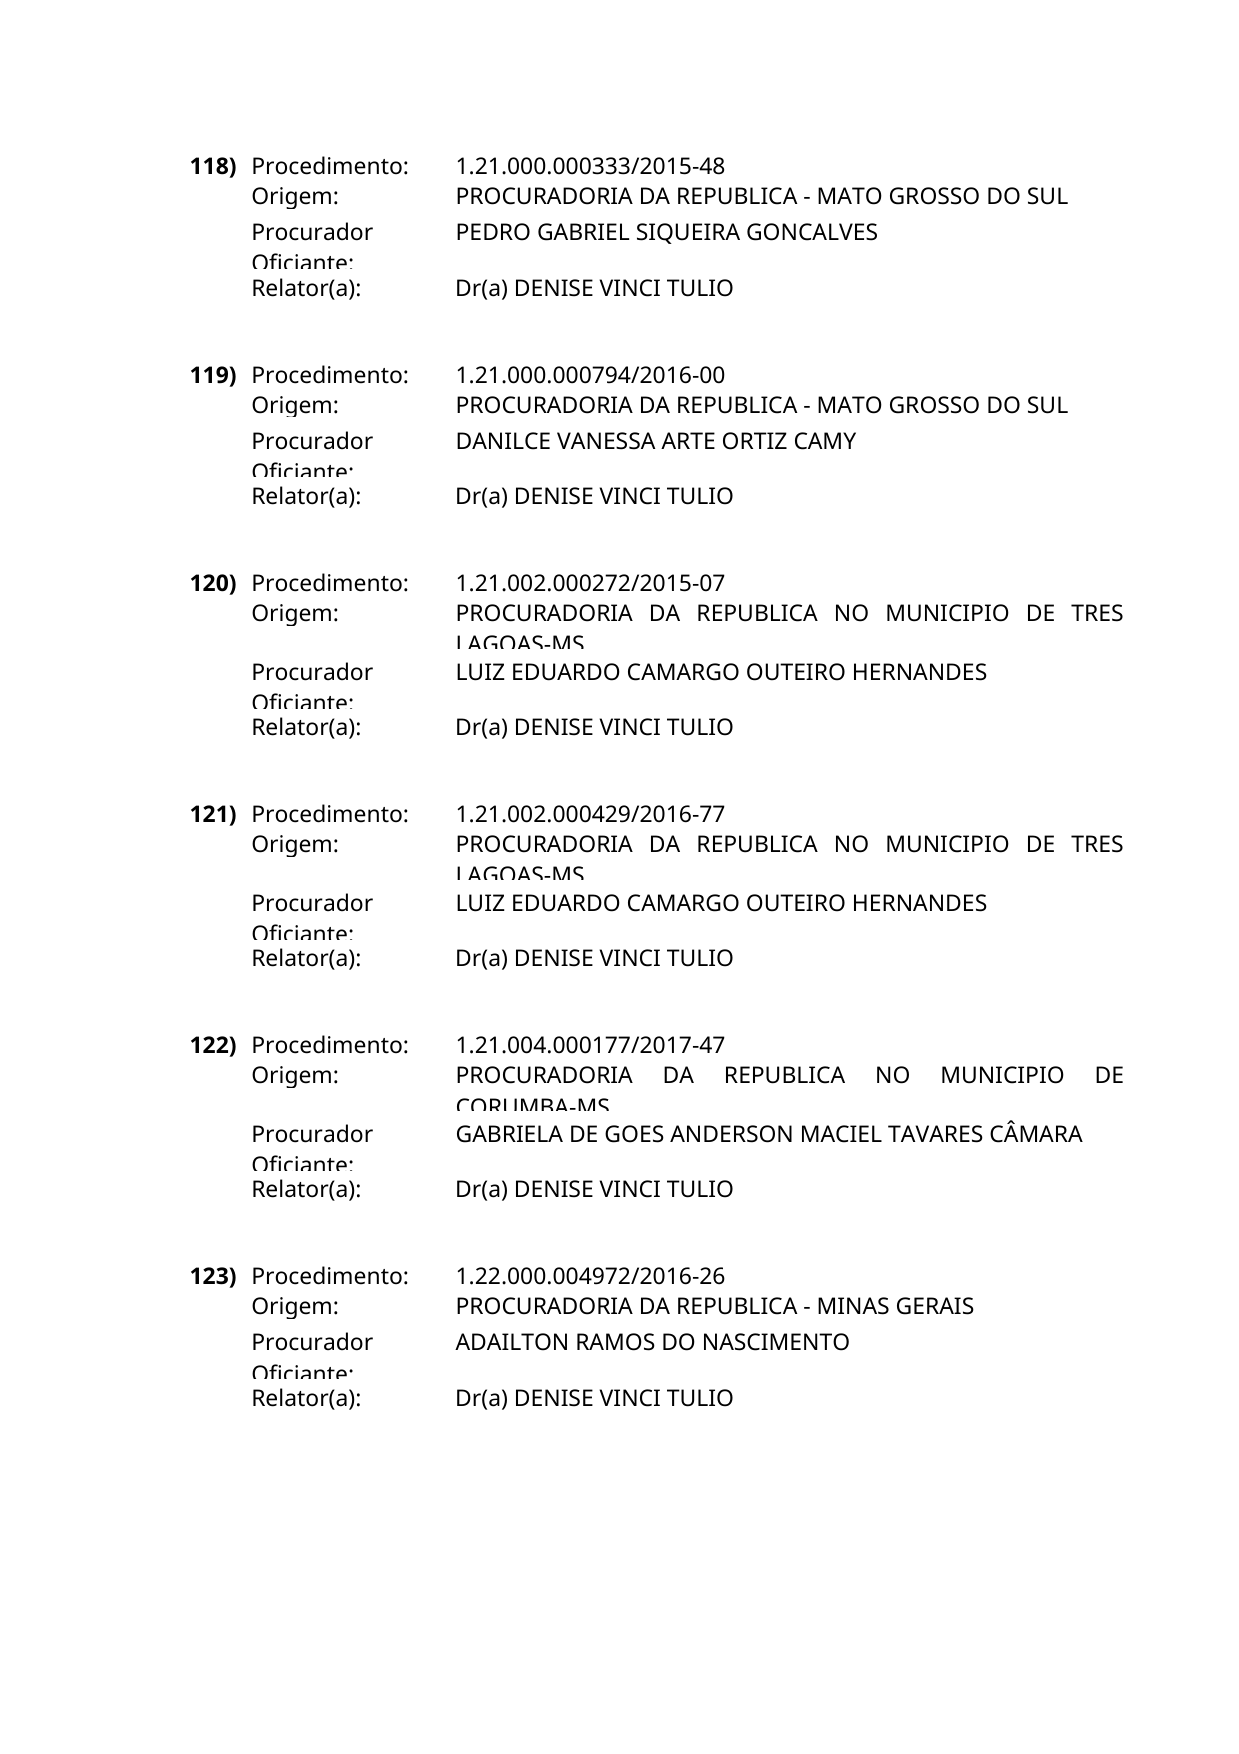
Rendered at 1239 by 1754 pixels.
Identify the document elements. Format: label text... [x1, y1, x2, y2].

table_cell [189, 1203, 251, 1260]
table_cell [189, 648, 251, 656]
table_cell 119) [189, 359, 251, 387]
table_cell [251, 741, 455, 798]
table_cell [1125, 480, 1239, 510]
table_header Dr(a) DENISE VINCI TULIO [455, 272, 1122, 300]
table_cell [0, 567, 189, 596]
table_header Relator(a): [251, 272, 455, 300]
table_cell 123) [189, 1260, 251, 1289]
table_cell Procedimento: [251, 567, 455, 596]
table_cell [189, 1118, 251, 1169]
table_header [189, 0, 251, 150]
table_cell [189, 209, 251, 216]
table_cell Procedimento: [251, 798, 455, 827]
table_cell [0, 1059, 189, 1088]
table_cell [1125, 711, 1239, 741]
table_cell [0, 180, 189, 208]
table_cell [189, 741, 251, 798]
table_cell PROCURADORIA DA REPUBLICA - MINAS GERAIS [455, 1290, 1124, 1319]
table_cell [0, 389, 189, 417]
table_cell Origem: [251, 828, 455, 857]
table_cell [1125, 209, 1239, 216]
table_cell [189, 272, 251, 302]
table_cell [189, 656, 251, 707]
table_cell 121) [189, 798, 251, 827]
table_cell [0, 711, 189, 741]
table_cell [0, 1319, 189, 1326]
table_cell PROCURADORIA DA REPUBLICA - MATO GROSSO DO SUL [455, 389, 1124, 417]
table_cell [1125, 272, 1239, 302]
table_cell [0, 480, 189, 510]
table_cell Procurador Oficiante: [251, 1118, 455, 1170]
table_cell [455, 209, 1124, 216]
table_cell [1125, 180, 1239, 208]
table_cell [1125, 1260, 1239, 1289]
table_header Dr(a) DENISE VINCI TULIO [455, 942, 1122, 971]
table_cell [189, 389, 251, 417]
table_cell [1125, 150, 1239, 178]
table_cell [189, 887, 251, 938]
table_cell [0, 626, 189, 648]
table_cell [189, 417, 251, 424]
table_header Relator(a): [251, 942, 455, 971]
table_cell [1125, 567, 1239, 596]
table_header Relator(a): [251, 1382, 455, 1410]
table_cell [189, 1059, 251, 1088]
table_cell 118) [189, 150, 251, 178]
table_cell [189, 1088, 251, 1110]
table_cell [0, 857, 189, 879]
table_cell [189, 879, 251, 887]
table_cell [1125, 1059, 1239, 1088]
table_cell [189, 626, 251, 648]
table_cell [1125, 972, 1239, 1029]
table_cell [189, 1110, 251, 1118]
table_header Relator(a): [251, 480, 455, 509]
table_cell [1125, 1118, 1239, 1169]
table_cell [455, 302, 1124, 358]
table_cell PROCURADORIA DA REPUBLICA NO MUNICIPIO DE CORUMBA-MS [455, 1059, 1124, 1110]
table_cell Origem: [251, 1059, 455, 1088]
table_header Dr(a) DENISE VINCI TULIO [455, 480, 1122, 509]
table_cell [1125, 626, 1239, 648]
table_cell [1125, 510, 1239, 567]
table_cell [189, 1290, 251, 1319]
table_cell [0, 1382, 189, 1412]
table_cell [1125, 417, 1239, 424]
table_header Dr(a) DENISE VINCI TULIO [455, 711, 1122, 740]
table_cell [0, 359, 189, 387]
table_cell 120) [189, 567, 251, 596]
table_cell [1125, 656, 1239, 707]
table_cell [251, 209, 455, 216]
table_header Dr(a) DENISE VINCI TULIO [455, 1173, 1122, 1202]
table_cell [0, 1290, 189, 1319]
table_cell [0, 1029, 189, 1058]
table_cell [189, 302, 251, 358]
table_cell [0, 1203, 189, 1260]
table_cell [251, 1319, 455, 1326]
table_cell [0, 1110, 189, 1118]
table_cell [455, 1203, 1124, 1260]
table_cell Procedimento: [251, 1260, 455, 1289]
table_cell 1.21.004.000177/2017-47 [455, 1029, 1124, 1058]
table_cell [1125, 1290, 1239, 1319]
table_cell [189, 972, 251, 1029]
table_cell [1125, 887, 1239, 938]
table_cell [189, 180, 251, 208]
table_cell [0, 879, 189, 887]
table_cell [189, 857, 251, 879]
table_cell [189, 480, 251, 510]
table_cell [0, 1118, 189, 1169]
table_cell PEDRO GABRIEL SIQUEIRA GONCALVES [455, 216, 1124, 267]
table_cell Procedimento: [251, 1029, 455, 1058]
table_cell LUIZ EDUARDO CAMARGO OUTEIRO HERNANDES [455, 887, 1124, 938]
table_cell [251, 1088, 455, 1110]
table_cell [251, 510, 455, 567]
table_cell Procurador Oficiante: [251, 887, 455, 939]
table_cell [1125, 798, 1239, 827]
table_cell Origem: [251, 597, 455, 626]
table_cell [189, 425, 251, 476]
table_cell [0, 887, 189, 938]
table_cell [1125, 1029, 1239, 1058]
table_cell Procurador Oficiante: [251, 425, 455, 477]
table_cell Procurador Oficiante: [251, 216, 455, 268]
table_cell [1125, 1326, 1239, 1377]
table_cell [189, 1319, 251, 1326]
table_cell 1.21.000.000794/2016-00 [455, 359, 1124, 387]
table_cell Origem: [251, 389, 455, 417]
table_cell Procedimento: [251, 359, 455, 387]
table_cell Procedimento: [251, 150, 455, 178]
table_cell [251, 879, 455, 887]
table_cell [189, 711, 251, 741]
table_cell DANILCE VANESSA ARTE ORTIZ CAMY [455, 425, 1124, 476]
table_cell [251, 972, 455, 1029]
table_cell LUIZ EDUARDO CAMARGO OUTEIRO HERNANDES [455, 656, 1124, 707]
table_cell Origem: [251, 1290, 455, 1319]
table_cell [251, 1110, 455, 1118]
table_cell 122) [189, 1029, 251, 1058]
table_cell [251, 626, 455, 648]
table_cell [0, 150, 189, 178]
table_cell [0, 1173, 189, 1203]
table_cell [0, 425, 189, 476]
table_cell Procurador Oficiante: [251, 656, 455, 708]
table_cell [1125, 216, 1239, 267]
table_cell [1125, 1203, 1239, 1260]
table_header [0, 0, 189, 150]
table_cell [0, 798, 189, 827]
table_cell [0, 1326, 189, 1377]
table_cell [189, 942, 251, 972]
table_cell [455, 510, 1124, 567]
table_cell [455, 972, 1124, 1029]
table_cell [455, 417, 1124, 424]
table_cell [189, 597, 251, 626]
table_cell [0, 648, 189, 656]
table_cell [455, 741, 1124, 798]
table_cell [0, 1088, 189, 1110]
table_cell [0, 828, 189, 857]
table_cell [0, 216, 189, 267]
table_cell 1.21.002.000429/2016-77 [455, 798, 1124, 827]
table_cell [1125, 857, 1239, 879]
table_cell [0, 272, 189, 302]
table_cell [1125, 828, 1239, 857]
table_cell [0, 741, 189, 798]
table_cell [189, 216, 251, 267]
table_cell [455, 1319, 1124, 1326]
table_cell [189, 1326, 251, 1377]
table_cell [455, 879, 1124, 887]
table_cell [1125, 389, 1239, 417]
table_header Dr(a) DENISE VINCI TULIO [455, 1382, 1122, 1410]
table_cell [1125, 359, 1239, 387]
table_cell [1125, 1319, 1239, 1326]
table_cell PROCURADORIA DA REPUBLICA - MATO GROSSO DO SUL [455, 180, 1124, 208]
table_cell [251, 302, 455, 358]
table_header Relator(a): [251, 711, 455, 740]
table_cell [1125, 942, 1239, 972]
table_cell [0, 209, 189, 216]
table_cell ADAILTON RAMOS DO NASCIMENTO [455, 1326, 1124, 1377]
table_cell [455, 1110, 1124, 1118]
table_cell [189, 510, 251, 567]
table_cell [0, 510, 189, 567]
table_header [1125, 0, 1239, 150]
table_cell [251, 648, 455, 656]
table_cell [0, 302, 189, 358]
table_cell [1125, 425, 1239, 476]
table_cell [0, 656, 189, 707]
table_cell [455, 648, 1124, 656]
table_cell [1125, 302, 1239, 358]
table_header [455, 0, 1124, 150]
table_cell GABRIELA DE GOES ANDERSON MACIEL TAVARES CÂMARA [455, 1118, 1124, 1169]
table_cell Origem: [251, 180, 455, 208]
table_cell [0, 597, 189, 626]
table_cell [251, 417, 455, 424]
table_cell [251, 857, 455, 879]
table_cell [0, 417, 189, 424]
table_cell [1125, 1088, 1239, 1110]
table_header Relator(a): [251, 1173, 455, 1202]
table_cell [1125, 741, 1239, 798]
table_cell [1125, 879, 1239, 887]
table_cell Procurador Oficiante: [251, 1326, 455, 1379]
table_cell [1125, 1110, 1239, 1118]
table_cell [1125, 597, 1239, 626]
table_cell 1.21.002.000272/2015-07 [455, 567, 1124, 596]
table_cell [1125, 1382, 1239, 1412]
table_cell 1.22.000.004972/2016-26 [455, 1260, 1124, 1289]
table_cell [189, 828, 251, 857]
table_cell [0, 1260, 189, 1289]
table_cell [251, 1203, 455, 1260]
table_header [251, 0, 455, 150]
table_cell PROCURADORIA DA REPUBLICA NO MUNICIPIO DE TRES LAGOAS-MS [455, 597, 1124, 648]
table_cell [189, 1382, 251, 1412]
table_cell PROCURADORIA DA REPUBLICA NO MUNICIPIO DE TRES LAGOAS-MS [455, 828, 1124, 879]
table_cell [1125, 648, 1239, 656]
table_cell [189, 1173, 251, 1203]
table_cell [0, 942, 189, 972]
table_cell [1125, 1173, 1239, 1203]
table_cell [0, 972, 189, 1029]
table_cell 1.21.000.000333/2015-48 [455, 150, 1124, 178]
